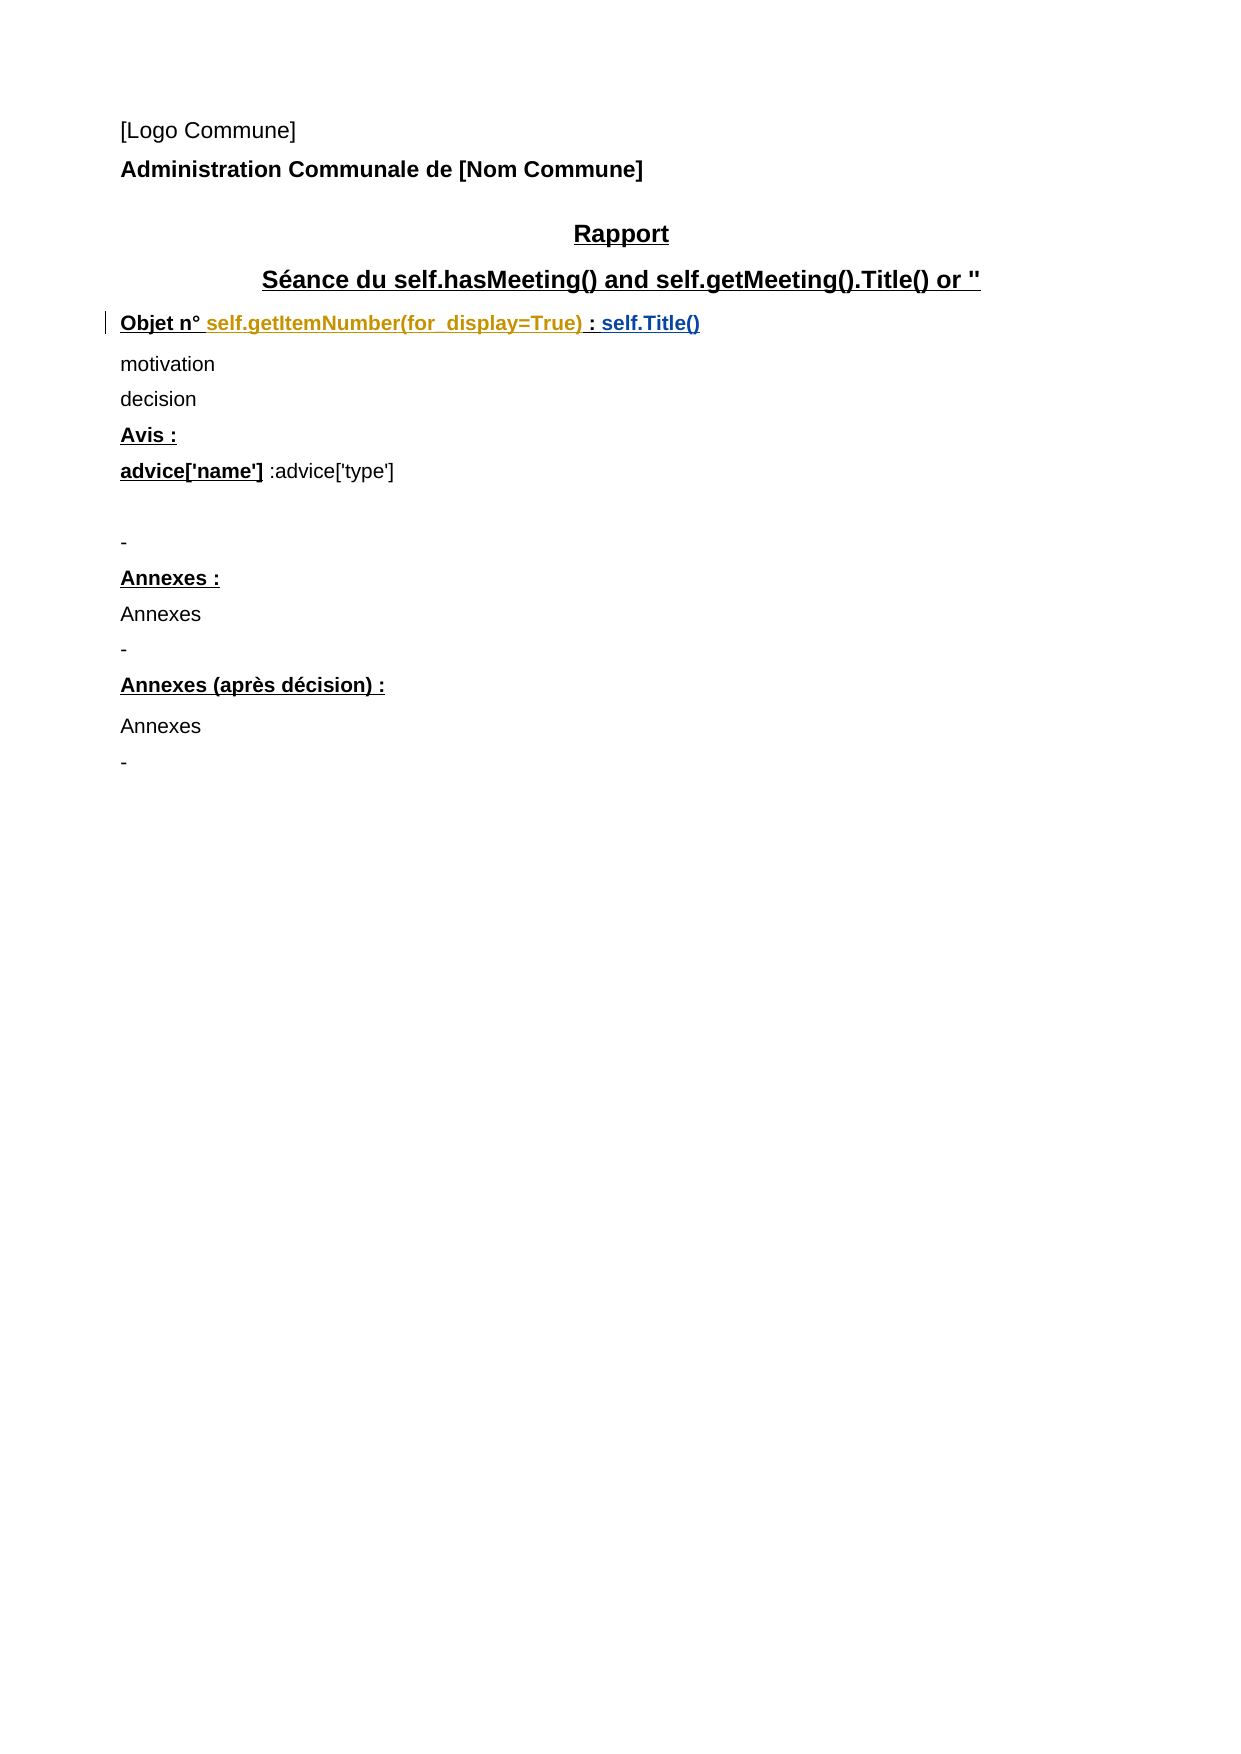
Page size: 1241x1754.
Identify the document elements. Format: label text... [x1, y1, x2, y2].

text Annexes : [120, 567, 1122, 590]
text advice['name'] :advice['type'] [120, 459, 1122, 483]
text Avis : [120, 424, 1122, 447]
text - [120, 750, 1122, 774]
text Rapport [120, 220, 1122, 248]
text Séance du self.hasMeeting() and self.getMeeting().Title() or '' [120, 266, 1122, 293]
text - [120, 531, 1122, 554]
text motivation [120, 352, 1122, 375]
text Annexes [120, 715, 1122, 738]
text Annexes [120, 602, 1122, 626]
text Annexes (après décision) : [120, 674, 1122, 697]
text [Logo Commune] [120, 118, 1122, 144]
text decision [120, 388, 1122, 411]
text Objet n° self.getItemNumber(for_display=True) : self.Title() [120, 311, 1122, 334]
text Administration Communale de [Nom Commune] [120, 156, 1122, 207]
text - [120, 638, 1122, 661]
